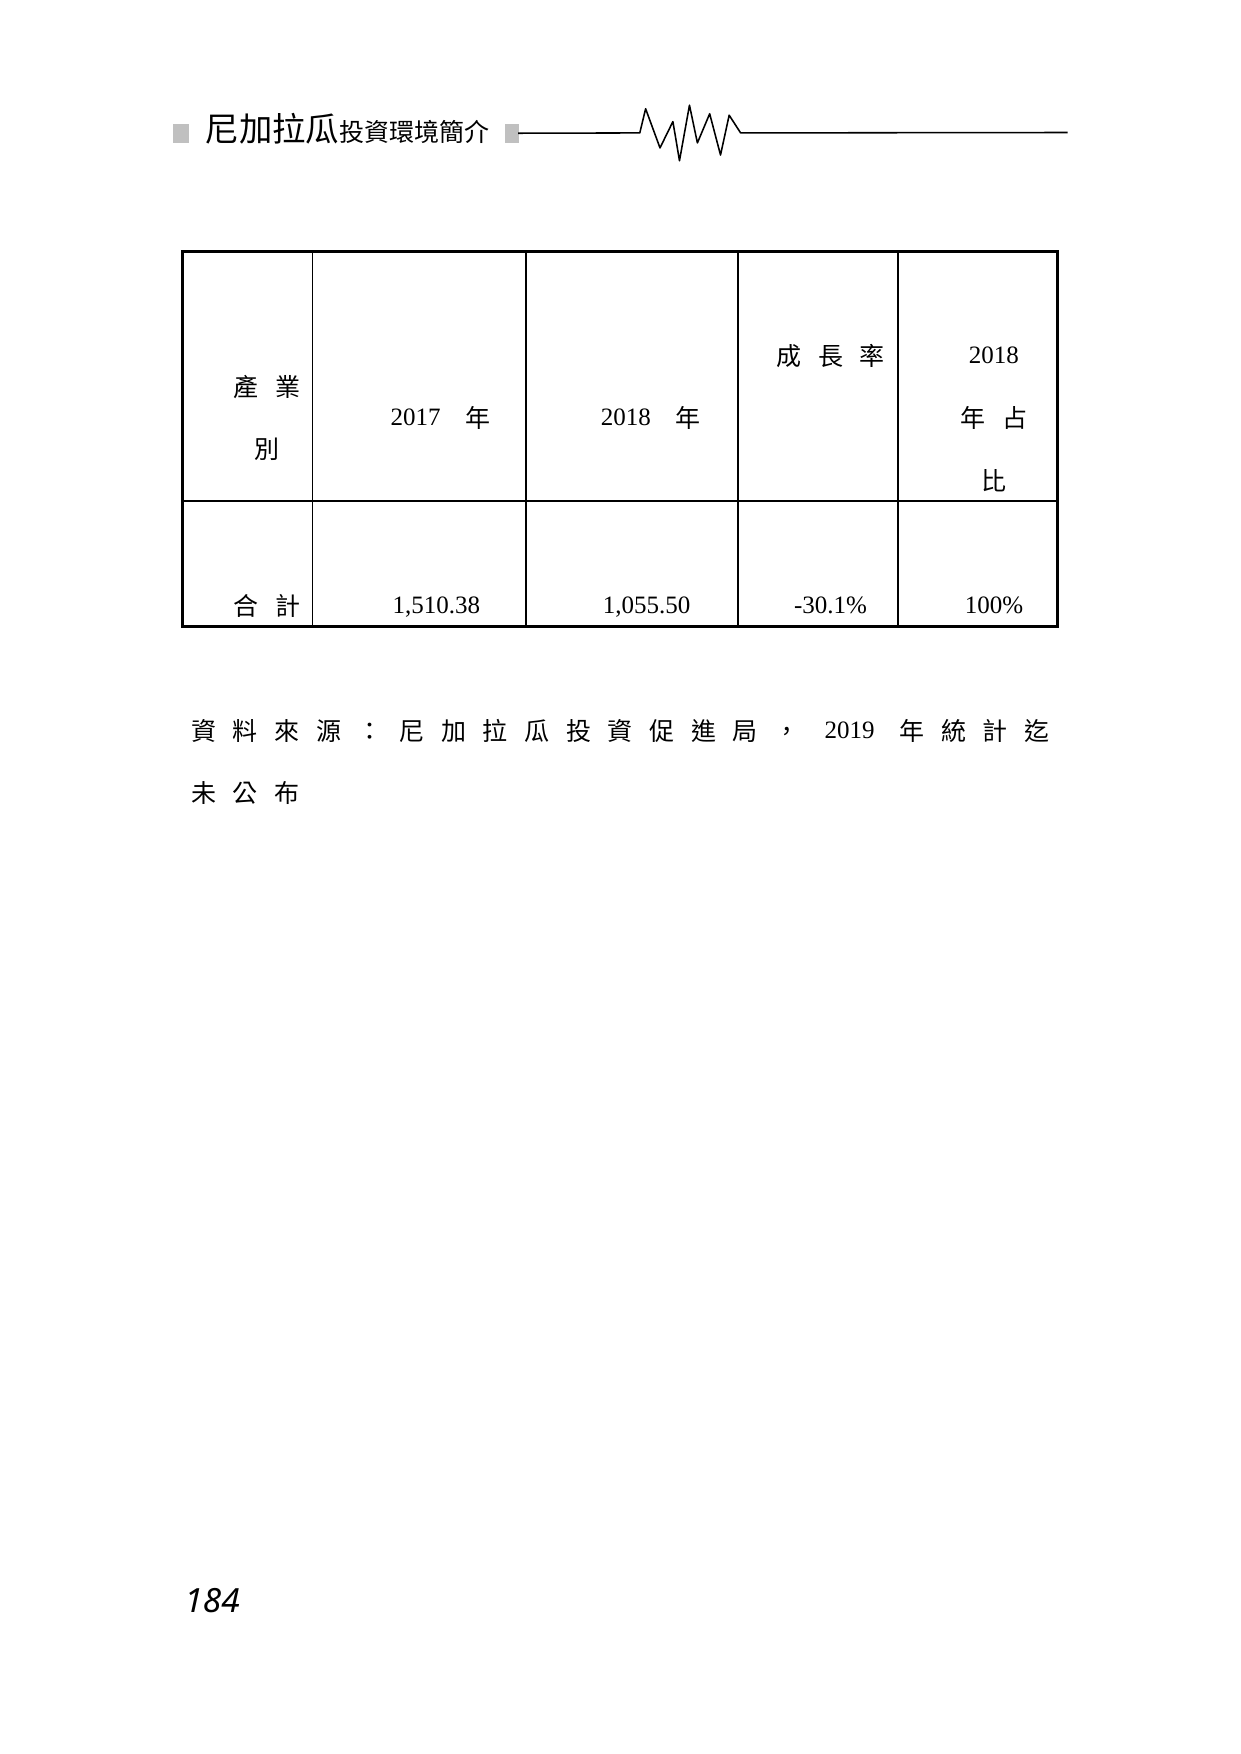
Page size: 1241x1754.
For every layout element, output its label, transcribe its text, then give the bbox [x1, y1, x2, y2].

table_header 2018年占比 [899, 253, 1056, 500]
table_cell 1,510.38 [313, 502, 525, 625]
text 資料來源：尼加拉瓜投資促進局，2019年統計迄未公布 [183, 688, 1058, 813]
table_cell 100% [899, 502, 1056, 625]
table_cell 1,055.50 [527, 502, 737, 625]
table_header 產業別 [184, 253, 312, 500]
table_cell 合計 [184, 502, 312, 625]
table_header 2018年 [527, 253, 737, 500]
table_header 成長率 [739, 253, 897, 500]
table_header 2017年 [313, 253, 525, 500]
table_cell -30.1% [739, 502, 897, 625]
